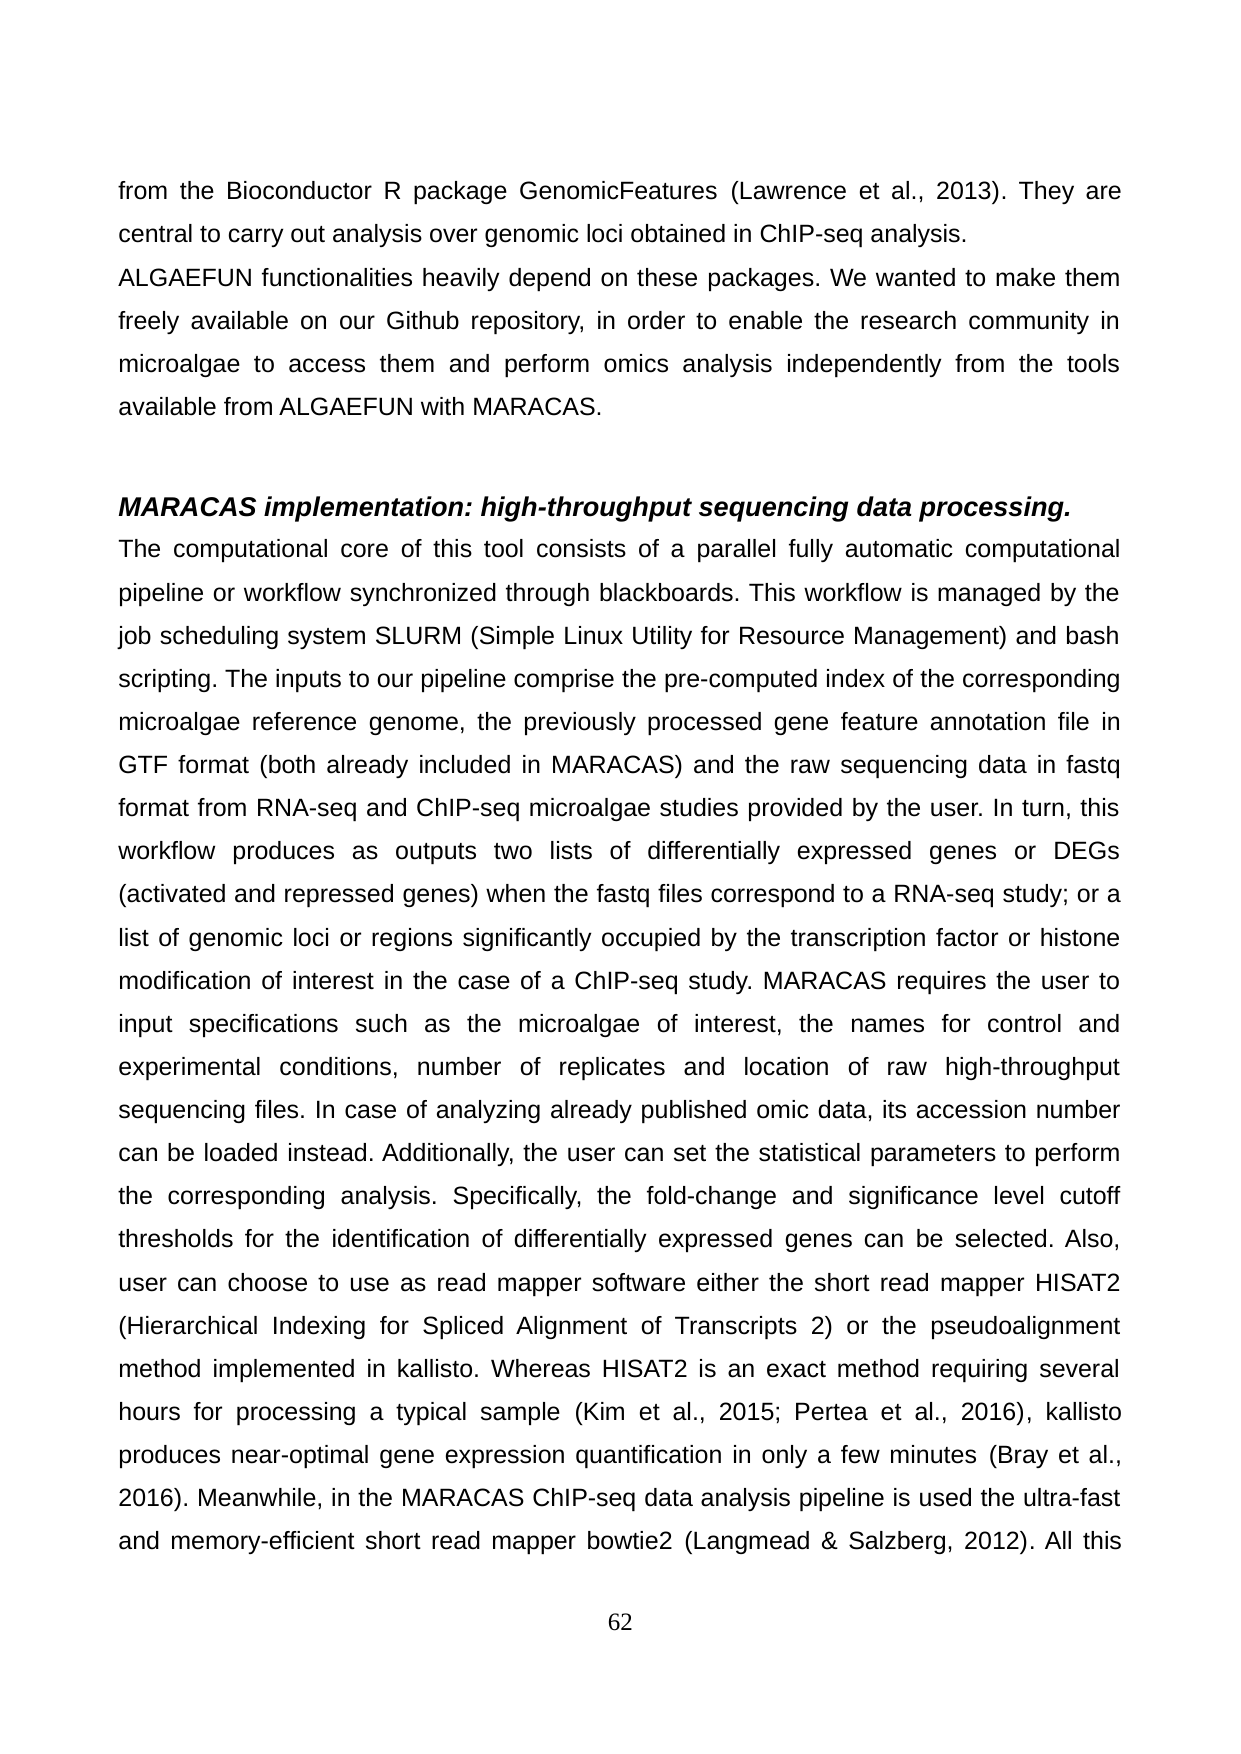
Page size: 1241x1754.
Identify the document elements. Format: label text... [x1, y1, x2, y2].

text ALGAEFUN functionalities heavily depend on these packages. We wanted to make them freely available on our Github repository, in order to enable the research community in microalgae to access them and perform omics analysis independently from the tools available from ALGAEFUN with MARACAS. [118, 263, 1122, 421]
text from the Bioconductor R package GenomicFeatures (Lawrence et al., 2013)⁠. They are central to carry out analysis over genomic loci obtained in ChIP-seq analysis. [118, 176, 1122, 248]
text The computational core of this tool consists of a parallel fully automatic computational pipeline or workflow synchronized through blackboards. This workflow is managed by the job scheduling system SLURM (Simple Linux Utility for Resource Management) and bash scripting. The inputs to our pipeline comprise the pre-computed index of the corresponding microalgae reference genome, the previously processed gene feature annotation file in GTF format (both already included in MARACAS) and the raw sequencing data in fastq format from RNA-seq and ChIP-seq microalgae studies provided by the user. In turn, this workflow produces as outputs two lists of differentially expressed genes or DEGs (activated and repressed genes) when the fastq files correspond to a RNA-seq study; or a list of genomic loci or regions significantly occupied by the transcription factor or histone modification of interest in the case of a ChIP-seq study. MARACAS requires the user to input specifications such as the microalgae of interest, the names for control and experimental conditions, number of replicates and location of raw high-throughput sequencing files. In case of analyzing already published omic data, its accession number can be loaded instead. Additionally, the user can set the statistical parameters to perform the corresponding analysis. Specifically, the fold-change and significance level cutoff thresholds for the identification of differentially expressed genes can be selected. Also, user can choose to use as read mapper software either the short read mapper HISAT2 (Hierarchical Indexing for Spliced Alignment of Transcripts 2) or the pseudoalignment method implemented in kallisto. Whereas HISAT2 is an exact method requiring several hours for processing a typical sample (Kim et al., 2015; Pertea et al., 2016)⁠, kallisto produces near-optimal gene expression quantification in only a few minutes (Bray et al., 2016)⁠. Meanwhile, in the MARACAS ChIP-seq data analysis pipeline is used the ultra-fast and memory-efficient short read mapper bowtie2 (Langmead & Salzberg, 2012)⁠. All this [118, 534, 1122, 1555]
subtitle MARACAS implementation: high-throughput sequencing data processing. [118, 491, 1122, 522]
